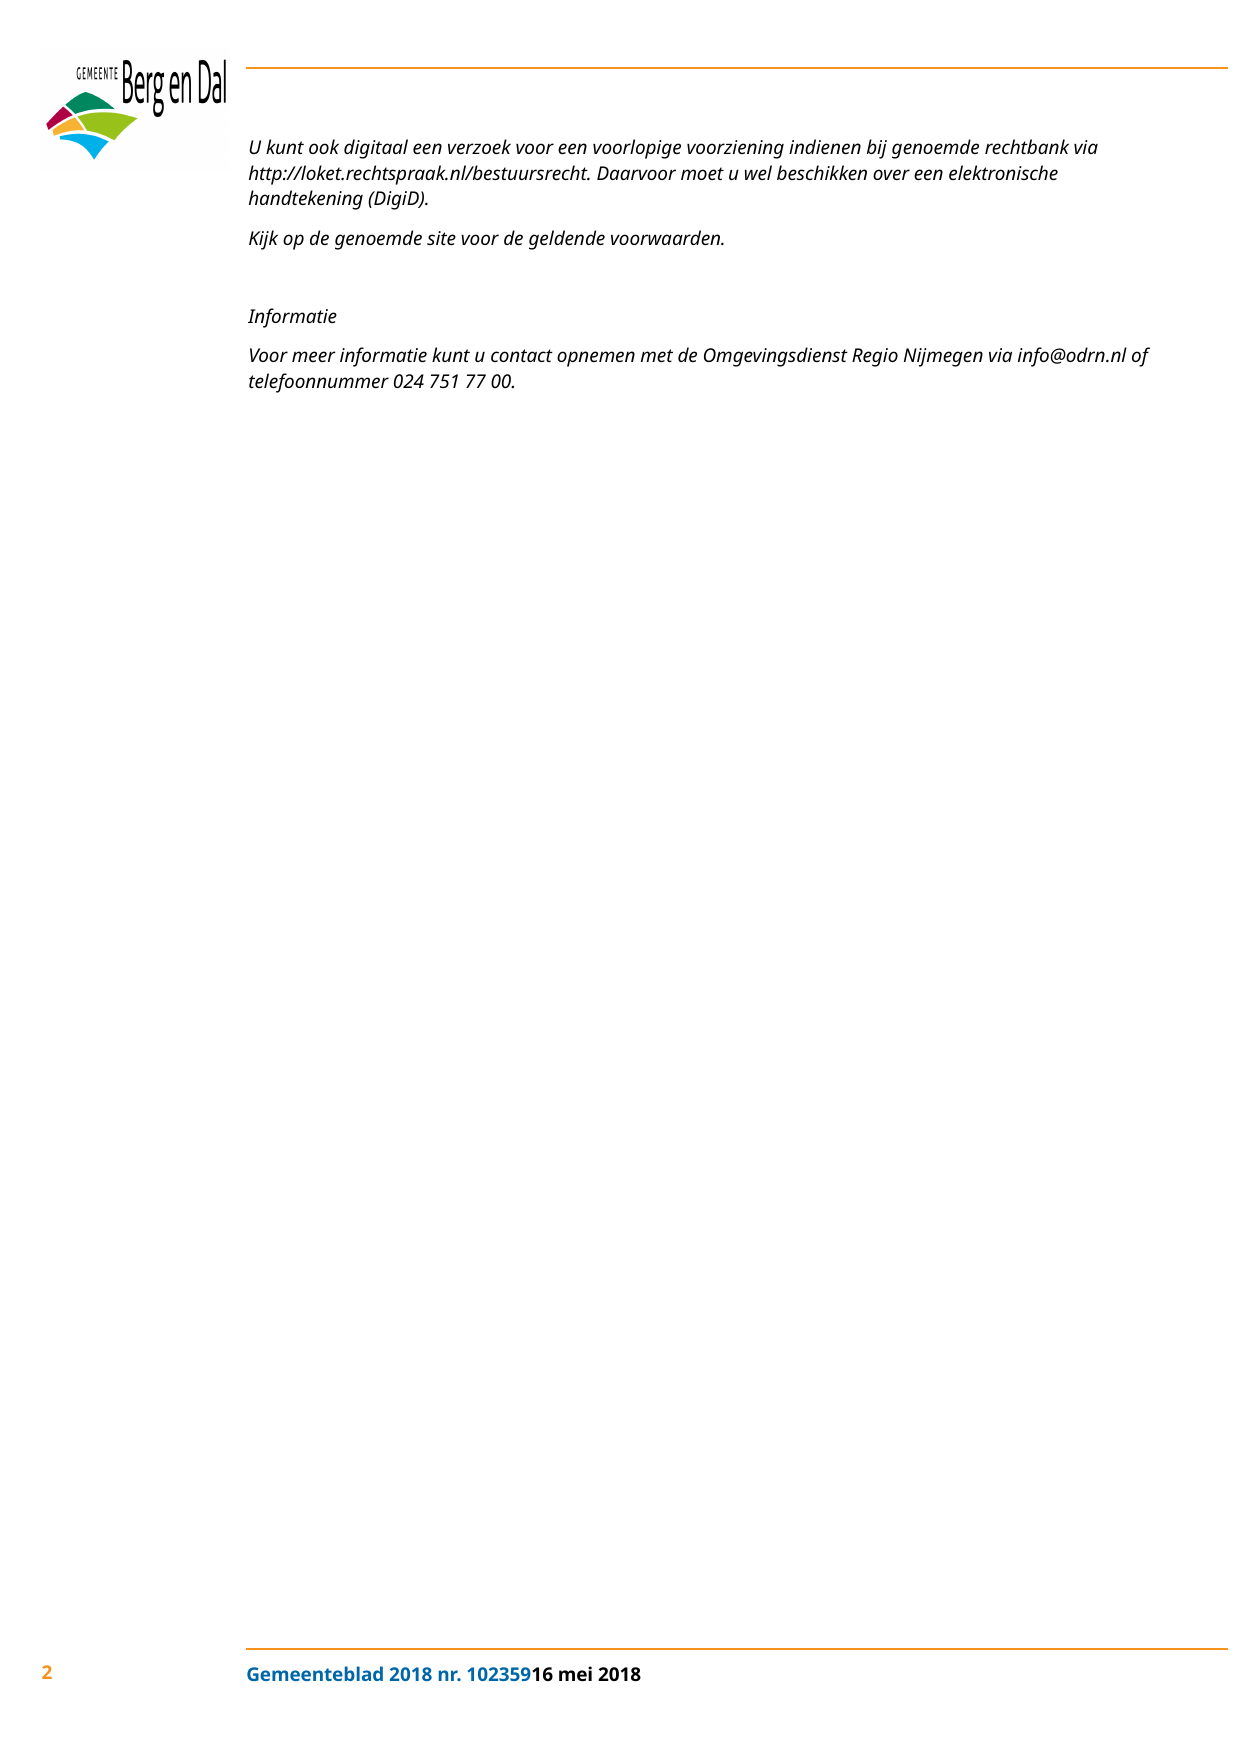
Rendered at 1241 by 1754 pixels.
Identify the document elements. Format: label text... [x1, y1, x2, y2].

text Voor meer informatie kunt u contact opnemen met de Omgevingsdienst Regio Nijmegen via info@odrn.nl of telefoonnummer 024 751 77 00. [248, 343, 1152, 394]
text U kunt ook digitaal een verzoek voor een voorlopige voorziening indienen bij genoemde rechtbank via http://loket.rechtspraak.nl/bestuursrecht. Daarvoor moet u wel beschikken over een elektronische handtekening (DigiD). [248, 134, 1152, 211]
text Kijk op de genoemde site voor de geldende voorwaarden. [248, 225, 1152, 251]
picture [41, 47, 231, 172]
text Informatie [248, 303, 1152, 329]
